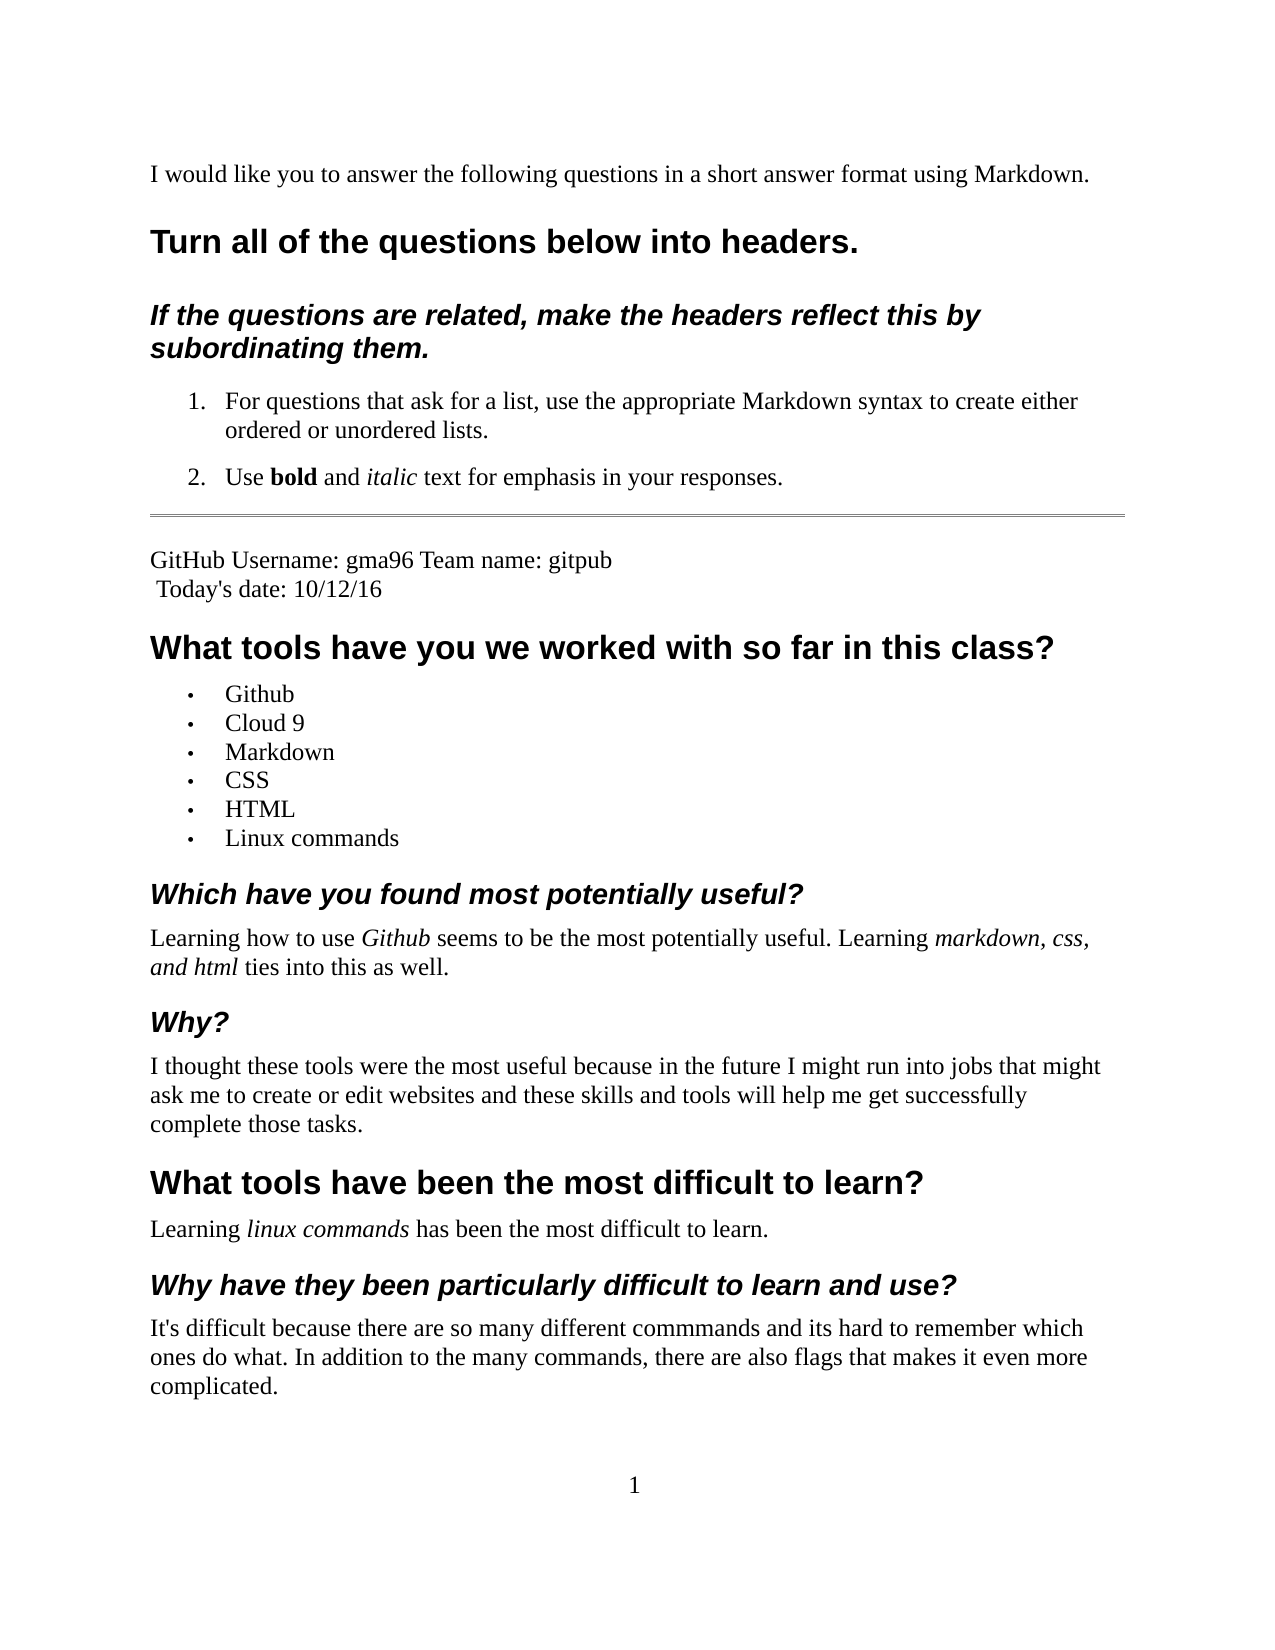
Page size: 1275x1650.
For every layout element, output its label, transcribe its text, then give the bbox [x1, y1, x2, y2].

text I would like you to answer the following questions in a short answer format using Markdown. [150, 159, 1125, 188]
list Github [187, 679, 1125, 708]
subtitle If the questions are related, make the headers reflect this by subordinating them. [150, 298, 1125, 365]
subtitle What tools have been the most difficult to learn? [150, 1163, 1125, 1201]
list CSS [187, 766, 1125, 794]
text It's difficult because there are so many different commmands and its hard to remember which ones do what. In addition to the many commands, there are also flags that makes it even more complicated. [150, 1313, 1125, 1400]
list Cloud 9 [187, 708, 1125, 737]
subtitle What tools have you we worked with so far in this class? [150, 628, 1125, 667]
list Markdown [187, 737, 1125, 766]
list HTML [187, 794, 1125, 823]
text Learning how to use Github seems to be the most potentially useful. Learning markdown, css, and html ties into this as well. [150, 923, 1125, 980]
text GitHub Username: gma96 Team name: gitpub Today's date: 10/12/16 [150, 546, 1125, 603]
subtitle Why? [150, 1005, 1125, 1039]
subtitle Why have they been particularly difficult to learn and use? [150, 1267, 1125, 1301]
subtitle Which have you found most potentially useful? [150, 877, 1125, 910]
list Linux commands [187, 823, 1125, 852]
subtitle Turn all of the questions below into headers. [150, 222, 1125, 260]
list Use bold and italic text for emphasis in your responses. [187, 462, 1125, 491]
text Learning linux commands has been the most difficult to learn. [150, 1214, 1125, 1242]
text I thought these tools were the most useful because in the future I might run into jobs that might ask me to create or edit websites and these skills and tools will help me get successfully complete those tasks. [150, 1051, 1125, 1138]
list For questions that ask for a list, use the appropriate Markdown syntax to create either ordered or unordered lists. [187, 386, 1125, 444]
